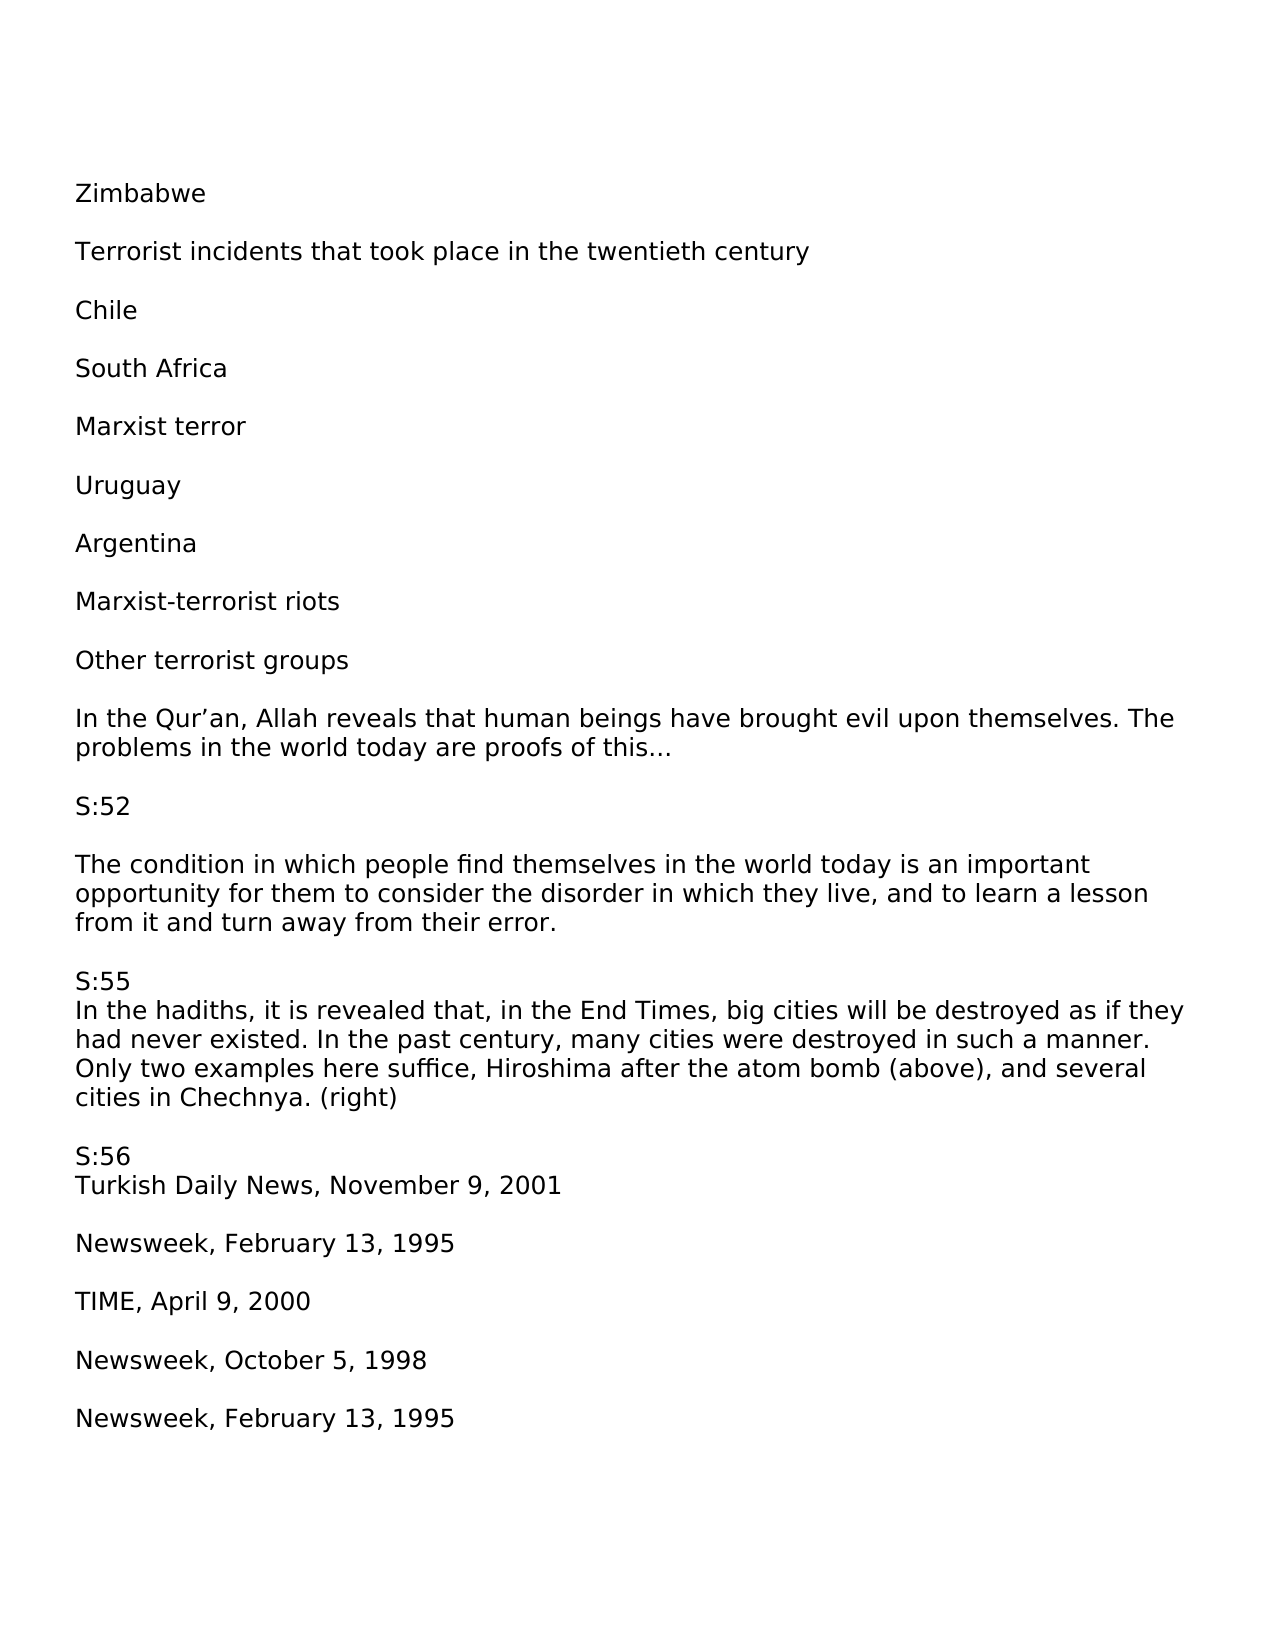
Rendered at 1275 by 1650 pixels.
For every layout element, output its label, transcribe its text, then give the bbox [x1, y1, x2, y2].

text Argentina [75, 529, 1200, 558]
text Terrorist incidents that took place in the twentieth century [75, 237, 1200, 267]
text S:56 [75, 1142, 1200, 1171]
text S:52 [75, 792, 1200, 821]
text Turkish Daily News, November 9, 2001 [75, 1171, 1200, 1200]
text Chile [75, 296, 1200, 325]
text Marxist-terrorist riots [75, 587, 1200, 617]
text Marxist terror [75, 412, 1200, 442]
text Newsweek, October 5, 1998 [75, 1346, 1200, 1375]
text Newsweek, February 13, 1995 [75, 1404, 1200, 1433]
text South Africa [75, 354, 1200, 383]
text In the hadiths, it is revealed that, in the End Times, big cities will be destroyed as if they had never existed. In the past century, many cities were destroyed in such a manner. Only two examples here suffice, Hiroshima after the atom bomb (above), and several cities in Chechnya. (right) [75, 996, 1200, 1112]
text Uruguay [75, 471, 1200, 500]
text TIME, April 9, 2000 [75, 1287, 1200, 1317]
text S:55 [75, 967, 1200, 996]
text Zimbabwe [75, 179, 1200, 208]
text Newsweek, February 13, 1995 [75, 1229, 1200, 1258]
text Other terrorist groups [75, 646, 1200, 675]
text The condition in which people find themselves in the world today is an important opportunity for them to consider the disorder in which they live, and to learn a lesson from it and turn away from their error. [75, 850, 1200, 937]
text In the Qur’an, Allah reveals that human beings have brought evil upon themselves. The problems in the world today are proofs of this... [75, 704, 1200, 762]
